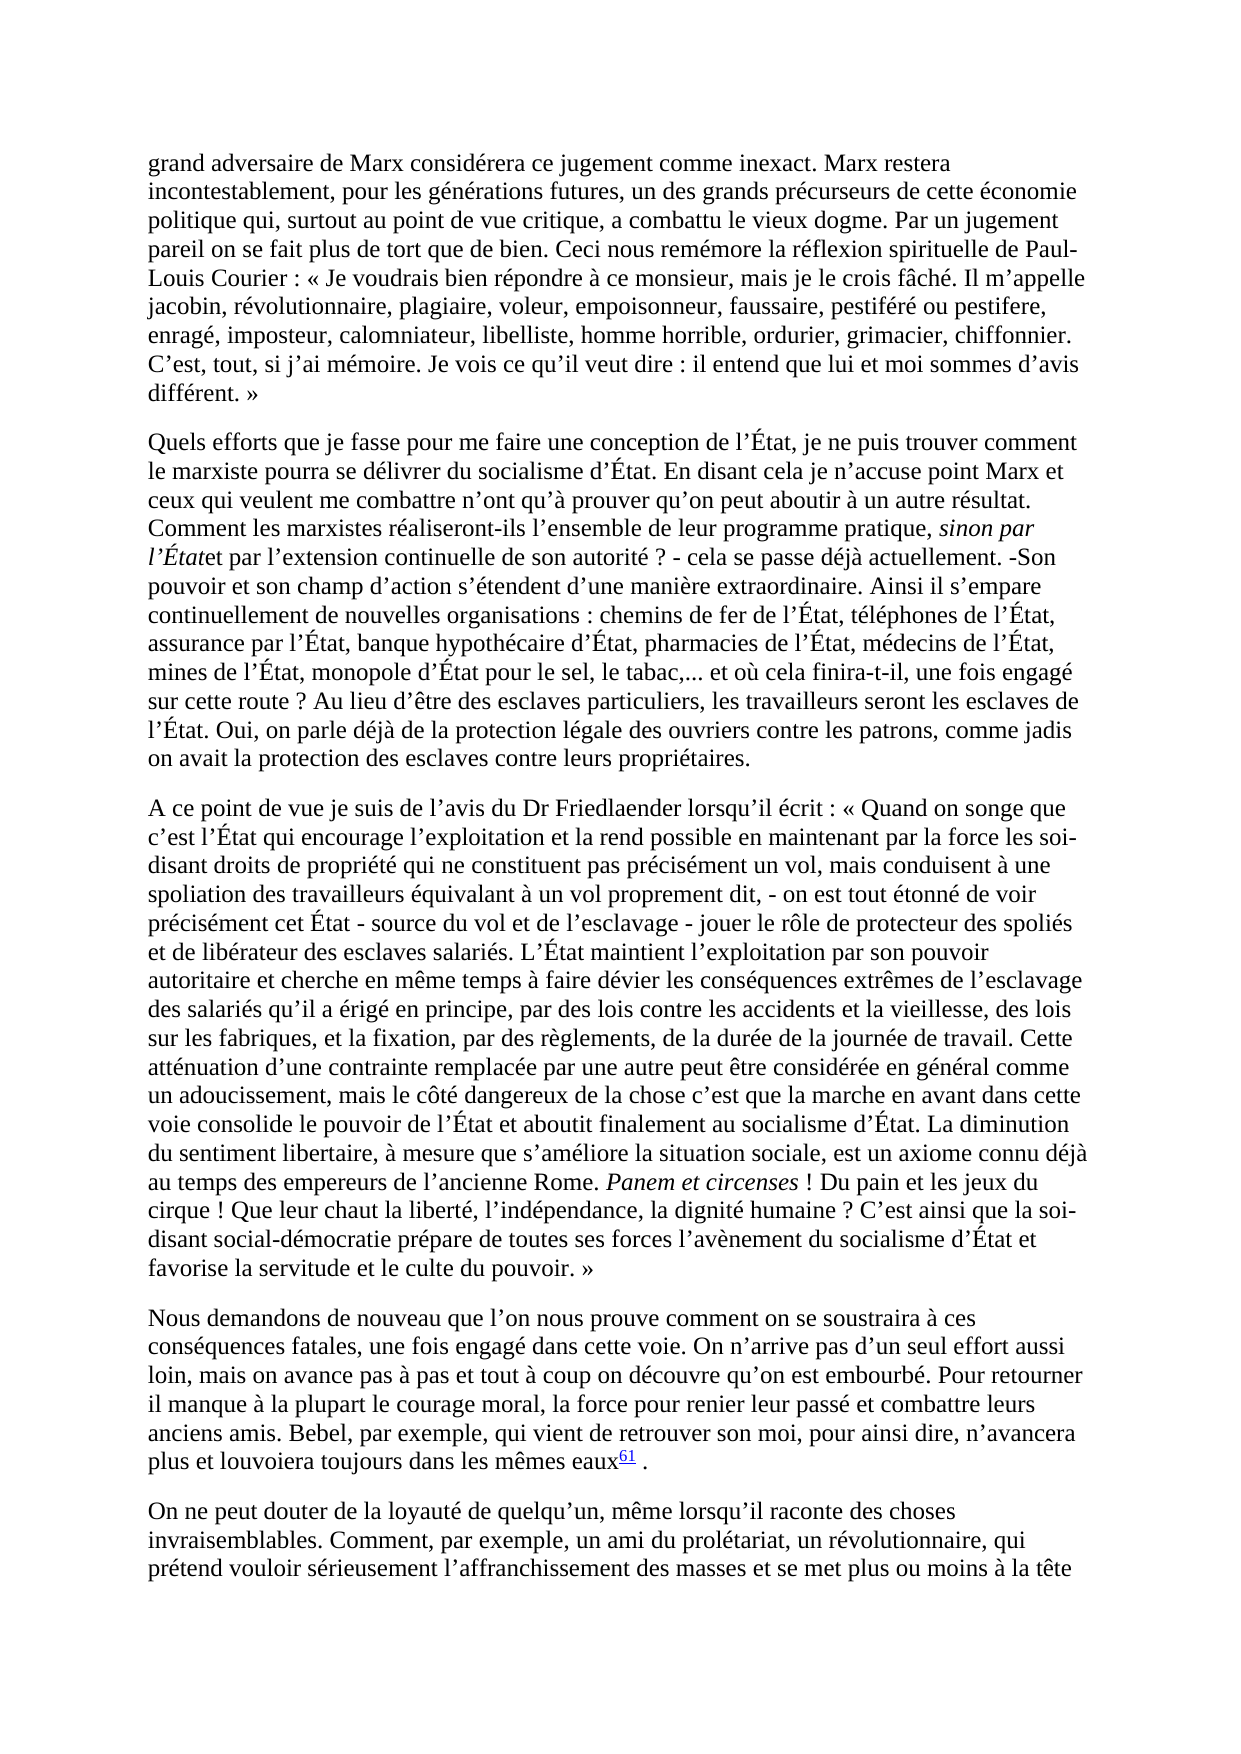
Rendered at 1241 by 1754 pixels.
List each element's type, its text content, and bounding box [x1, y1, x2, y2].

text On ne peut douter de la loyauté de quelqu’un, même lorsqu’il raconte des choses invraisemblables. Comment, par exemple, un ami du prolétariat, un révolutionnaire, qui prétend vouloir sérieusement l’affranchissement des masses et se met plus ou moins à la tête [148, 1496, 1093, 1582]
text Quels efforts que je fasse pour me faire une conception de l’État, je ne puis trouver comment le marxiste pourra se délivrer du socialisme d’État. En disant cela je n’accuse point Marx et ceux qui veulent me combattre n’ont qu’à prouver qu’on peut aboutir à un autre résultat. Comment les marxistes réaliseront-ils l’ensemble de leur programme pratique, sinon par l’Étatet par l’extension continuelle de son autorité ? - cela se passe déjà actuellement. -Son pouvoir et son champ d’action s’étendent d’une manière extraordinaire. Ainsi il s’empare continuellement de nouvelles organisations : chemins de fer de l’État, téléphones de l’État, assurance par l’État, banque hypothécaire d’État, pharmacies de l’État, médecins de l’État, mines de l’État, monopole d’État pour le sel, le tabac,... et où cela finira-t-il, une fois engagé sur cette route ? Au lieu d’être des esclaves particuliers, les travailleurs seront les esclaves de l’État. Oui, on parle déjà de la protection légale des ouvriers contre les patrons, comme jadis on avait la protection des esclaves contre leurs propriétaires. [148, 427, 1093, 772]
text grand adversaire de Marx considérera ce jugement comme inexact. Marx restera incontestablement, pour les générations futures, un des grands précurseurs de cette économie politique qui, surtout au point de vue critique, a combattu le vieux dogme. Par un jugement pareil on se fait plus de tort que de bien. Ceci nous remémore la réflexion spirituelle de Paul-Louis Courier : « Je voudrais bien répondre à ce monsieur, mais je le crois fâché. Il m’appelle jacobin, révolutionnaire, plagiaire, voleur, empoisonneur, faussaire, pestiféré ou pestifere, enragé, imposteur, calomniateur, libelliste, homme horrible, ordurier, grimacier, chiffonnier. C’est, tout, si j’ai mémoire. Je vois ce qu’il veut dire : il entend que lui et moi sommes d’avis différent. » [148, 148, 1093, 406]
text A ce point de vue je suis de l’avis du Dr Friedlaender lorsqu’il écrit : « Quand on songe que c’est l’État qui encourage l’exploitation et la rend possible en maintenant par la force les soi-disant droits de propriété qui ne constituent pas précisément un vol, mais conduisent à une spoliation des travailleurs équivalant à un vol proprement dit, - on est tout étonné de voir précisément cet État - source du vol et de l’esclavage - jouer le rôle de protecteur des spoliés et de libérateur des esclaves salariés. L’État maintient l’exploitation par son pouvoir autoritaire et cherche en même temps à faire dévier les conséquences extrêmes de l’esclavage des salariés qu’il a érigé en principe, par des lois contre les accidents et la vieillesse, des lois sur les fabriques, et la fixation, par des règlements, de la durée de la journée de travail. Cette atténuation d’une contrainte remplacée par une autre peut être considérée en général comme un adoucissement, mais le côté dangereux de la chose c’est que la marche en avant dans cette voie consolide le pouvoir de l’État et aboutit finalement au socialisme d’État. La diminution du sentiment libertaire, à mesure que s’améliore la situation sociale, est un axiome connu déjà au temps des empereurs de l’ancienne Rome. Panem et circenses ! Du pain et les jeux du cirque ! Que leur chaut la liberté, l’indépendance, la dignité humaine ? C’est ainsi que la soi-disant social-démocratie prépare de toutes ses forces l’avènement du socialisme d’État et favorise la servitude et le culte du pouvoir. » [148, 793, 1093, 1282]
text Nous demandons de nouveau que l’on nous prouve comment on se soustraira à ces conséquences fatales, une fois engagé dans cette voie. On n’arrive pas d’un seul effort aussi loin, mais on avance pas à pas et tout à coup on découvre qu’on est embourbé. Pour retourner il manque à la plupart le courage moral, la force pour renier leur passé et combattre leurs anciens amis. Bebel, par exemple, qui vient de retrouver son moi, pour ainsi dire, n’avancera plus et louvoiera toujours dans les mêmes eaux61 . [148, 1303, 1093, 1475]
